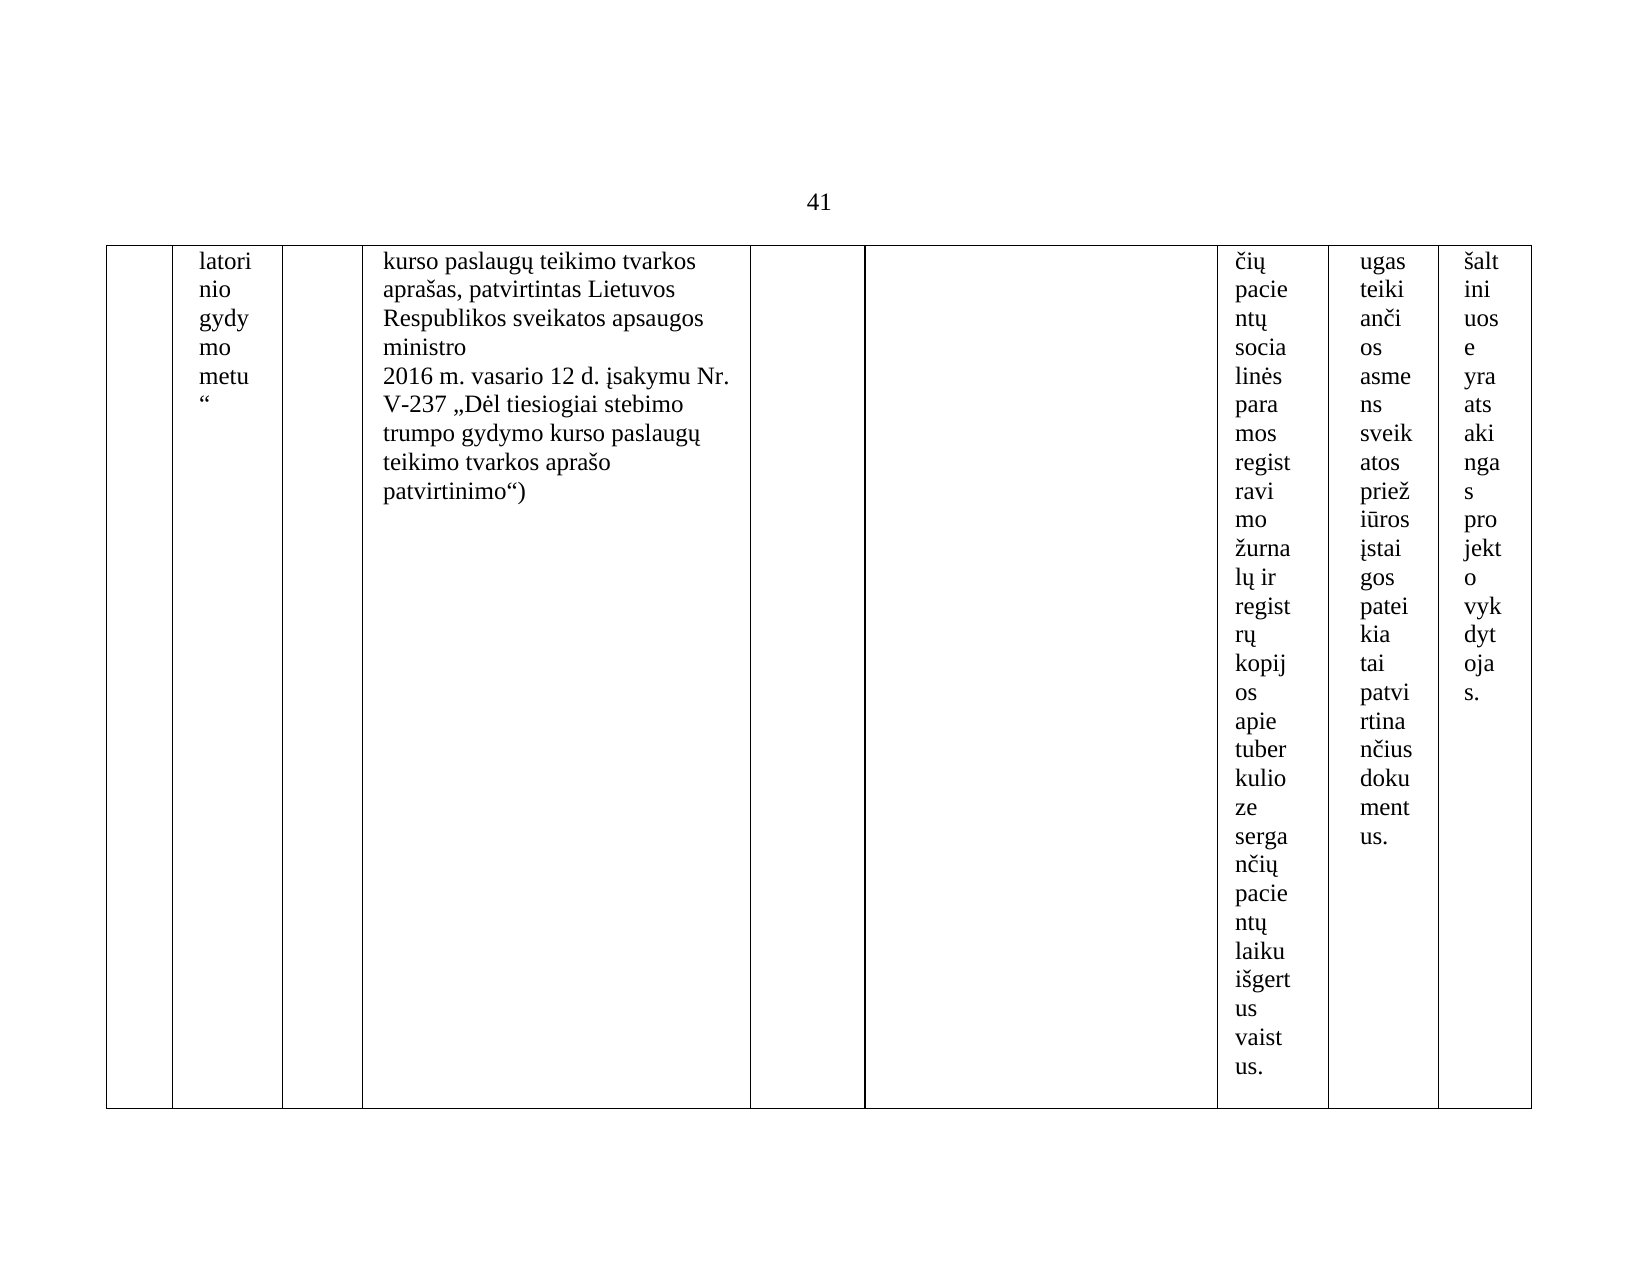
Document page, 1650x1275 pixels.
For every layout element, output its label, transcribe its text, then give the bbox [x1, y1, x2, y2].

table_cell ugas teikiančios asmens sveikatos priežiūros įstaigos pateikia tai patvirtinančius dokumentus. [1329, 246, 1438, 1108]
table_cell kurso paslaugų teikimo tvarkos aprašas, patvirtintas Lietuvos Respublikos sveikatos apsaugos ministro 2016 m. vasario 12 d. įsakymu Nr. V-237 „Dėl tiesiogiai stebimo trumpo gydymo kurso paslaugų teikimo tvarkos aprašo patvirtinimo“) [363, 246, 750, 1108]
table_cell čių pacientų socialinės paramos registravimo žurnalų ir registrų kopijos apie tuberkulioze sergančių pacientų laiku išgertus vaistus. [1218, 246, 1328, 1108]
table_cell [283, 246, 362, 1108]
table_cell [866, 246, 1217, 1108]
table_cell [107, 246, 172, 1108]
table_cell šaltiniuose yra atsakingas projekto vykdytojas. [1439, 246, 1531, 1108]
table_cell [751, 246, 864, 1108]
table_cell latorinio gydymo metu“ [173, 246, 282, 1108]
